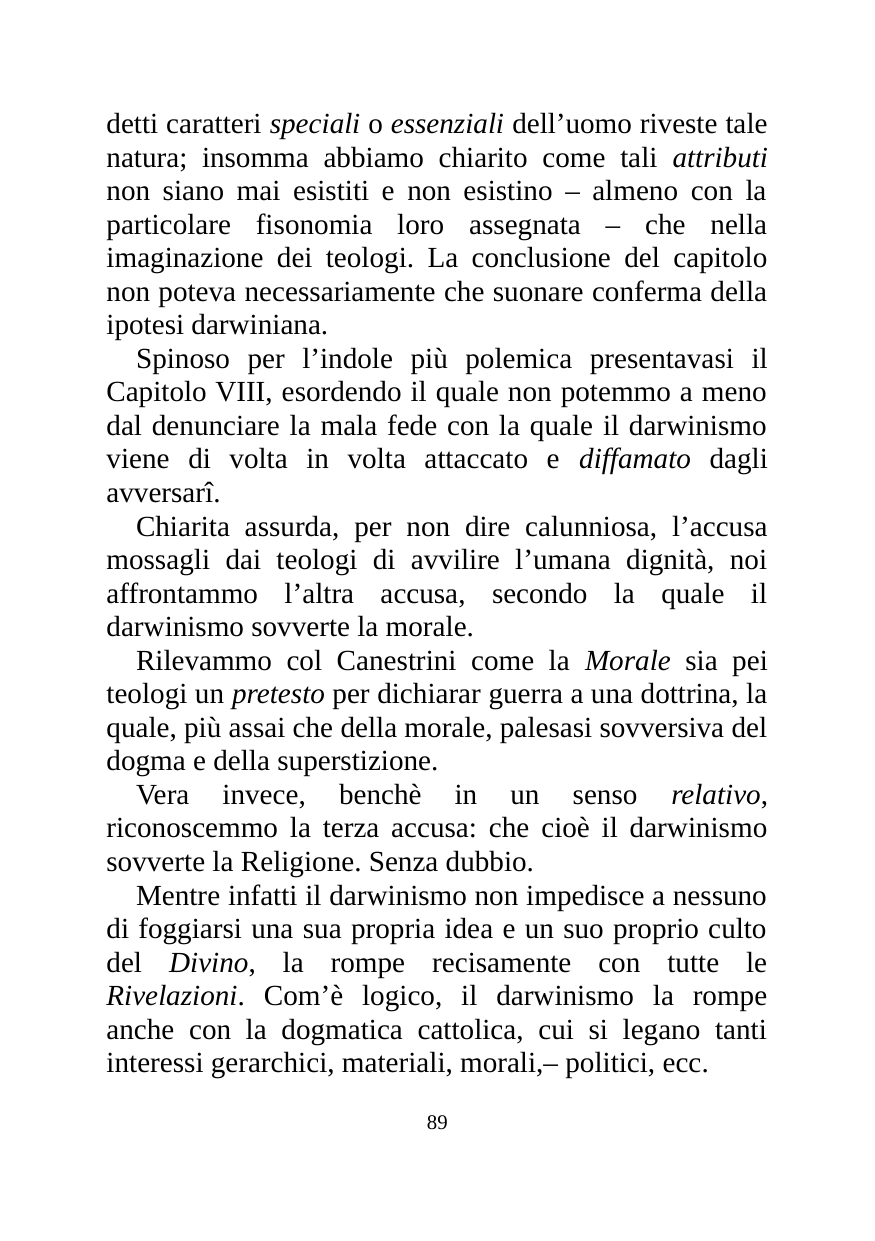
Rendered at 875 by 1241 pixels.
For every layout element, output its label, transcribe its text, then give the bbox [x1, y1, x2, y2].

text Vera invece, benchè in un senso relativo, riconoscemmo la terza accusa: che cioè il darwinismo sovverte la Religione. Senza dubbio. [106, 777, 768, 878]
text detti caratteri speciali o essenziali dell’uomo riveste tale natura; insomma abbiamo chiarito come tali attributi non siano mai esistiti e non esistino – almeno con la particolare fisonomia loro assegnata – che nella imaginazione dei teologi. La conclusione del capitolo non poteva necessariamente che suonare conferma della ipotesi darwiniana. [106, 106, 768, 341]
text Chiarita assurda, per non dire calunniosa, l’accusa mossagli dai teologi di avvilire l’umana dignità, noi affrontammo l’altra accusa, secondo la quale il darwinismo sovverte la morale. [106, 509, 768, 643]
text Mentre infatti il darwinismo non impedisce a nessuno di foggiarsi una sua propria idea e un suo proprio culto del Divino, la rompe recisamente con tutte le Rivelazioni. Com’è logico, il darwinismo la rompe anche con la dogmatica cattolica, cui si legano tanti interessi gerarchici, materiali, morali,– politici, ecc. [106, 878, 768, 1079]
text Rilevammo col Canestrini come la Morale sia pei teologi un pretesto per dichiarar guerra a una dottrina, la quale, più assai che della morale, palesasi sovversiva del dogma e della superstizione. [106, 643, 768, 777]
text Spinoso per l’indole più polemica presentavasi il Capitolo VIII, esordendo il quale non potemmo a meno dal denunciare la mala fede con la quale il darwinismo viene di volta in volta attaccato e diffamato dagli avversarî. [106, 341, 768, 509]
